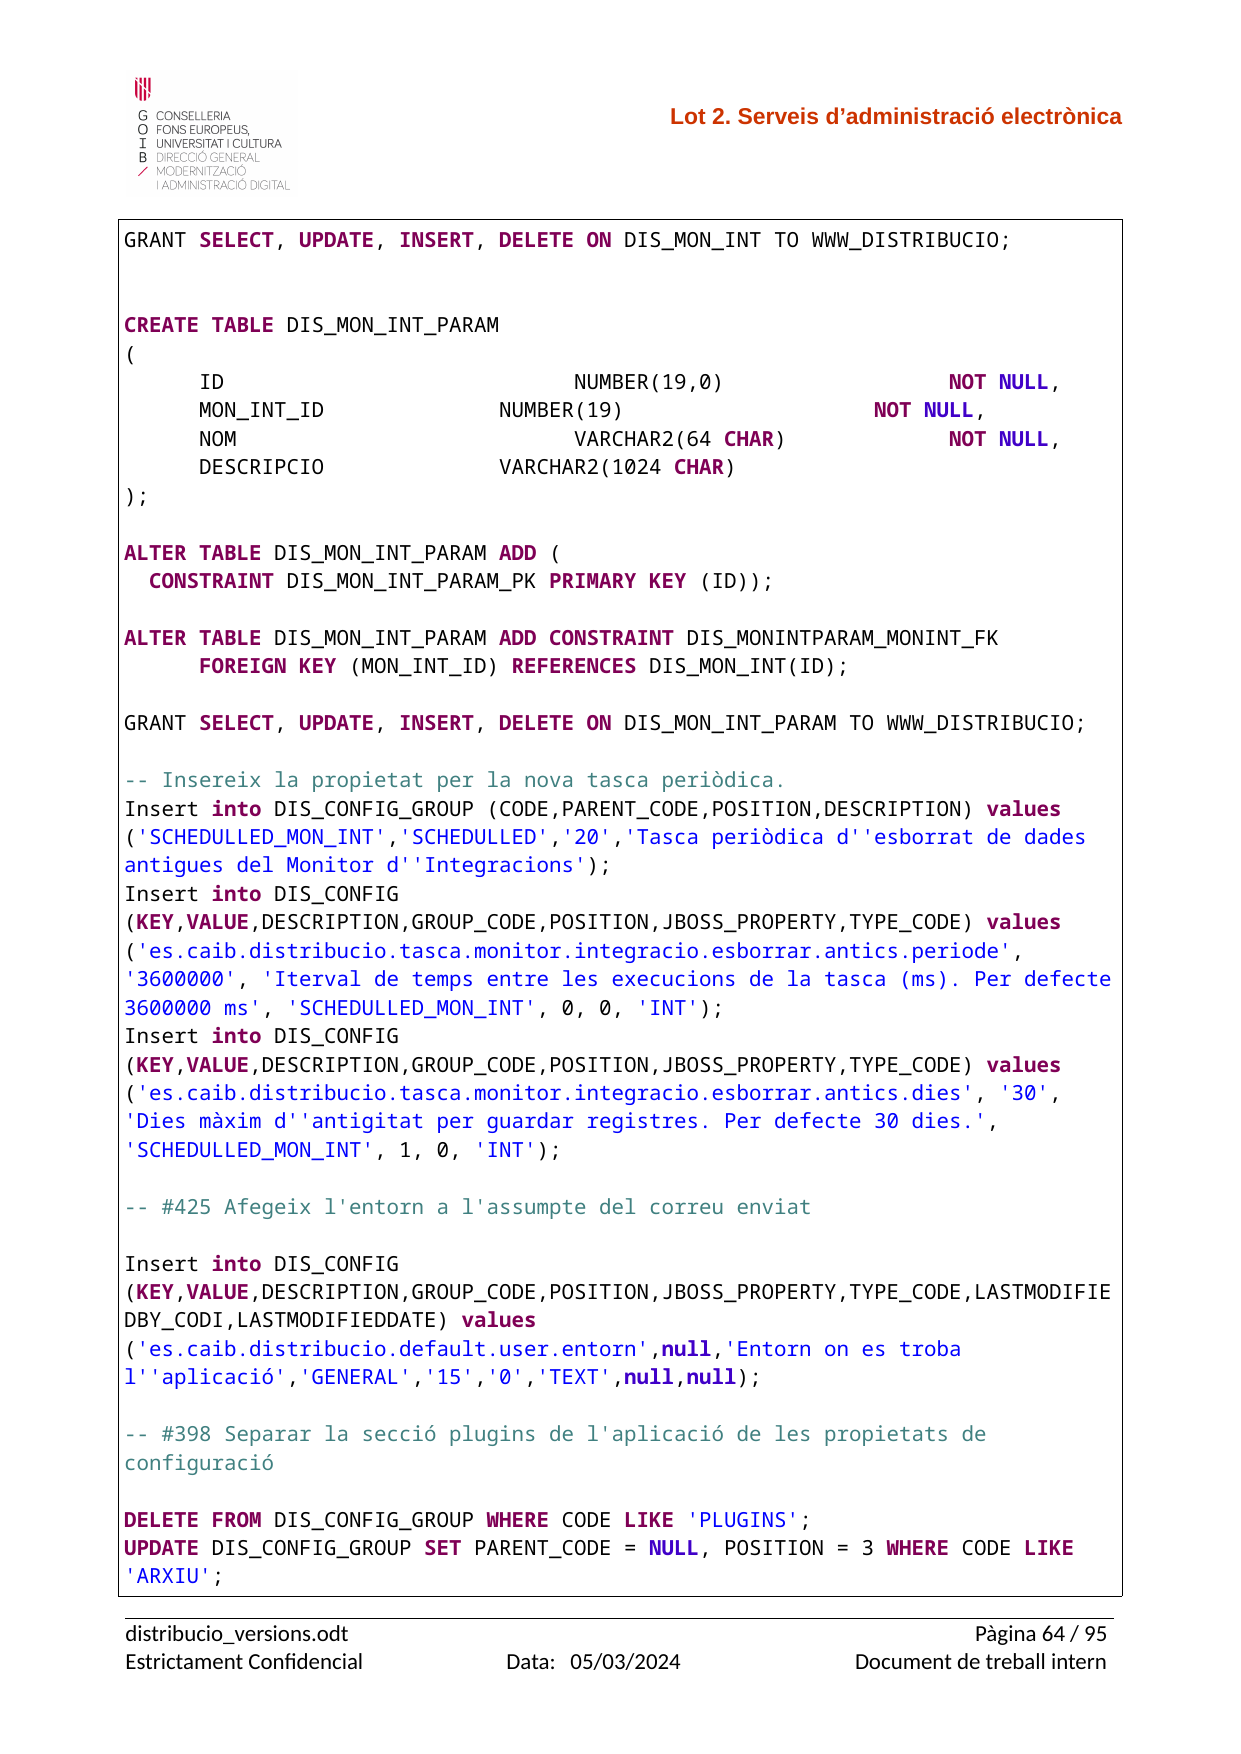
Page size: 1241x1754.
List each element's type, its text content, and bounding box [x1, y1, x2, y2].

table_header GRANT SELECT, UPDATE, INSERT, DELETE ON DIS_MON_INT TO WWW_DISTRIBUCIO; CREATE TABLE DIS_MON_INT_PARAM ( ID NUMBER(19,0) NOT NULL, MON_INT_ID NUMBER(19) NOT NULL, NOM VARCHAR2(64 CHAR) NOT NULL, DESCRIPCIO VARCHAR2(1024 CHAR) ); ALTER TABLE DIS_MON_INT_PARAM ADD ( CONSTRAINT DIS_MON_INT_PARAM_PK PRIMARY KEY (ID)); ALTER TABLE DIS_MON_INT_PARAM ADD CONSTRAINT DIS_MONINTPARAM_MONINT_FK FOREIGN KEY (MON_INT_ID) REFERENCES DIS_MON_INT(ID); GRANT SELECT, UPDATE, INSERT, DELETE ON DIS_MON_INT_PARAM TO WWW_DISTRIBUCIO; -- Insereix la propietat per la nova tasca periòdica. Insert into DIS_CONFIG_GROUP (CODE,PARENT_CODE,POSITION,DESCRIPTION) values ('SCHEDULLED_MON_INT','SCHEDULLED','20','Tasca periòdica d''esborrat de dades antigues del Monitor d''Integracions'); Insert into DIS_CONFIG (KEY,VALUE,DESCRIPTION,GROUP_CODE,POSITION,JBOSS_PROPERTY,TYPE_CODE) values ('es.caib.distribucio.tasca.monitor.integracio.esborrar.antics.periode', '3600000', 'Iterval de temps entre les execucions de la tasca (ms). Per defecte 3600000 ms', 'SCHEDULLED_MON_INT', 0, 0, 'INT'); Insert into DIS_CONFIG (KEY,VALUE,DESCRIPTION,GROUP_CODE,POSITION,JBOSS_PROPERTY,TYPE_CODE) values ('es.caib.distribucio.tasca.monitor.integracio.esborrar.antics.dies', '30', 'Dies màxim d''antigitat per guardar registres. Per defecte 30 dies.', 'SCHEDULLED_MON_INT', 1, 0, 'INT'); -- #425 Afegeix l'entorn a l'assumpte del correu enviat Insert into DIS_CONFIG (KEY,VALUE,DESCRIPTION,GROUP_CODE,POSITION,JBOSS_PROPERTY,TYPE_CODE,LASTMODIFIEDBY_CODI,LASTMODIFIEDDATE) values ('es.caib.distribucio.default.user.entorn',null,'Entorn on es troba l''aplicació','GENERAL','15','0','TEXT',null,null); -- #398 Separar la secció plugins de l'aplicació de les propietats de configuració DELETE FROM DIS_CONFIG_GROUP WHERE CODE LIKE 'PLUGINS'; UPDATE DIS_CONFIG_GROUP SET PARENT_CODE = NULL, POSITION = 3 WHERE CODE LIKE 'ARXIU'; [119, 220, 1122, 1596]
picture [126, 70, 299, 197]
